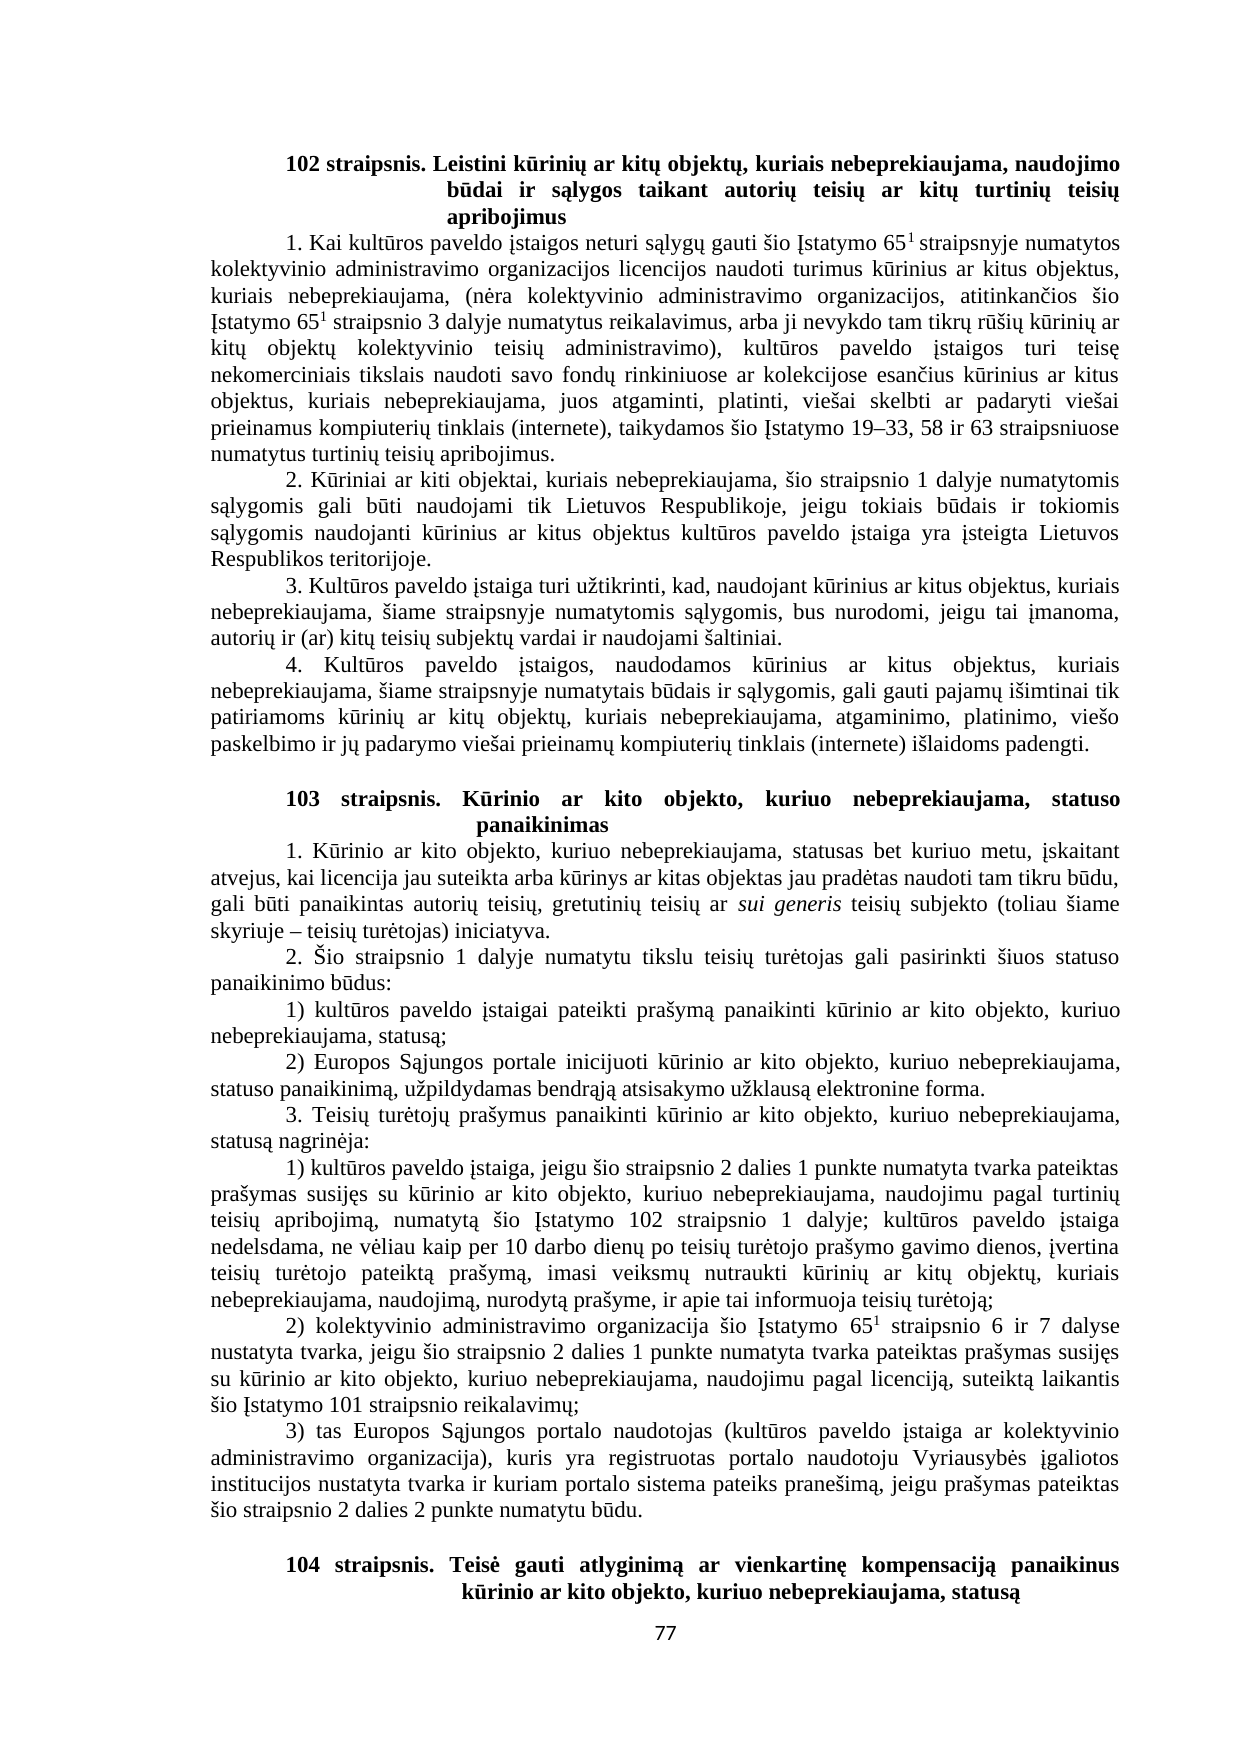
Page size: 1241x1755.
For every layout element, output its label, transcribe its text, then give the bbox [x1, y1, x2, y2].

text 2) Europos Sąjungos portale inicijuoti kūrinio ar kito objekto, kuriuo nebeprekiaujama, statuso panaikinimą, užpildydamas bendrąją atsisakymo užklausą elektronine forma. [210, 1048, 1120, 1101]
text 1. Kūrinio ar kito objekto, kuriuo nebeprekiaujama, statusas bet kuriuo metu, įskaitant atvejus, kai licencija jau suteikta arba kūrinys ar kitas objektas jau pradėtas naudoti tam tikru būdu, gali būti panaikintas autorių teisių, gretutinių teisių ar sui generis teisių subjekto (toliau šiame skyriuje – teisių turėtojas) iniciatyva. [210, 838, 1120, 943]
text 1) kultūros paveldo įstaiga, jeigu šio straipsnio 2 dalies 1 punkte numatyta tvarka pateiktas prašymas susijęs su kūrinio ar kito objekto, kuriuo nebeprekiaujama, naudojimu pagal turtinių teisių apribojimą, numatytą šio Įstatymo 102 straipsnio 1 dalyje; kultūros paveldo įstaiga nedelsdama, ne vėliau kaip per 10 darbo dienų po teisių turėtojo prašymo gavimo dienos, įvertina teisių turėtojo pateiktą prašymą, imasi veiksmų nutraukti kūrinių ar kitų objektų, kuriais nebeprekiaujama, naudojimą, nurodytą prašyme, ir apie tai informuoja teisių turėtoją; [210, 1154, 1120, 1312]
text 2. Kūriniai ar kiti objektai, kuriais nebeprekiaujama, šio straipsnio 1 dalyje numatytomis sąlygomis gali būti naudojami tik Lietuvos Respublikoje, jeigu tokiais būdais ir tokiomis sąlygomis naudojanti kūrinius ar kitus objektus kultūros paveldo įstaiga yra įsteigta Lietuvos Respublikos teritorijoje. [210, 466, 1120, 572]
text 1. Kai kultūros paveldo įstaigos neturi sąlygų gauti šio Įstatymo 651 straipsnyje numatytos kolektyvinio administravimo organizacijos licencijos naudoti turimus kūrinius ar kitus objektus, kuriais nebeprekiaujama, (nėra kolektyvinio administravimo organizacijos, atitinkančios šio Įstatymo 651 straipsnio 3 dalyje numatytus reikalavimus, arba ji nevykdo tam tikrų rūšių kūrinių ar kitų objektų kolektyvinio teisių administravimo), kultūros paveldo įstaigos turi teisę nekomerciniais tikslais naudoti savo fondų rinkiniuose ar kolekcijose esančius kūrinius ar kitus objektus, kuriais nebeprekiaujama, juos atgaminti, platinti, viešai skelbti ar padaryti viešai prieinamus kompiuterių tinklais (internete), taikydamos šio Įstatymo 19–33, 58 ir 63 straipsniuose numatytus turtinių teisių apribojimus. [210, 229, 1120, 466]
text 3) tas Europos Sąjungos portalo naudotojas (kultūros paveldo įstaiga ar kolektyvinio administravimo organizacija), kuris yra registruotas portalo naudotoju Vyriausybės įgaliotos institucijos nustatyta tvarka ir kuriam portalo sistema pateiks pranešimą, jeigu prašymas pateiktas šio straipsnio 2 dalies 2 punkte numatytu būdu. [210, 1417, 1120, 1523]
text 1) kultūros paveldo įstaigai pateikti prašymą panaikinti kūrinio ar kito objekto, kuriuo nebeprekiaujama, statusą; [210, 996, 1120, 1048]
text 2) kolektyvinio administravimo organizacija šio Įstatymo 651 straipsnio 6 ir 7 dalyse nustatyta tvarka, jeigu šio straipsnio 2 dalies 1 punkte numatyta tvarka pateiktas prašymas susijęs su kūrinio ar kito objekto, kuriuo nebeprekiaujama, naudojimu pagal licenciją, suteiktą laikantis šio Įstatymo 101 straipsnio reikalavimų; [210, 1312, 1120, 1417]
text 104 straipsnis. Teisė gauti atlyginimą ar vienkartinę kompensaciją panaikinus kūrinio ar kito objekto, kuriuo nebeprekiaujama, statusą [285, 1552, 1120, 1604]
text 3. Teisių turėtojų prašymus panaikinti kūrinio ar kito objekto, kuriuo nebeprekiaujama, statusą nagrinėja: [210, 1101, 1120, 1154]
text 102 straipsnis. Leistini kūrinių ar kitų objektų, kuriais nebeprekiaujama, naudojimo būdai ir sąlygos taikant autorių teisių ar kitų turtinių teisių apribojimus [285, 150, 1120, 229]
text 4. Kultūros paveldo įstaigos, naudodamos kūrinius ar kitus objektus, kuriais nebeprekiaujama, šiame straipsnyje numatytais būdais ir sąlygomis, gali gauti pajamų išimtinai tik patiriamoms kūrinių ar kitų objektų, kuriais nebeprekiaujama, atgaminimo, platinimo, viešo paskelbimo ir jų padarymo viešai prieinamų kompiuterių tinklais (internete) išlaidoms padengti. [210, 651, 1120, 756]
text 3. Kultūros paveldo įstaiga turi užtikrinti, kad, naudojant kūrinius ar kitus objektus, kuriais nebeprekiaujama, šiame straipsnyje numatytomis sąlygomis, bus nurodomi, jeigu tai įmanoma, autorių ir (ar) kitų teisių subjektų vardai ir naudojami šaltiniai. [210, 572, 1120, 651]
text 103 straipsnis. Kūrinio ar kito objekto, kuriuo nebeprekiaujama, statuso panaikinimas [285, 785, 1120, 838]
text 2. Šio straipsnio 1 dalyje numatytu tikslu teisių turėtojas gali pasirinkti šiuos statuso panaikinimo būdus: [210, 943, 1120, 996]
